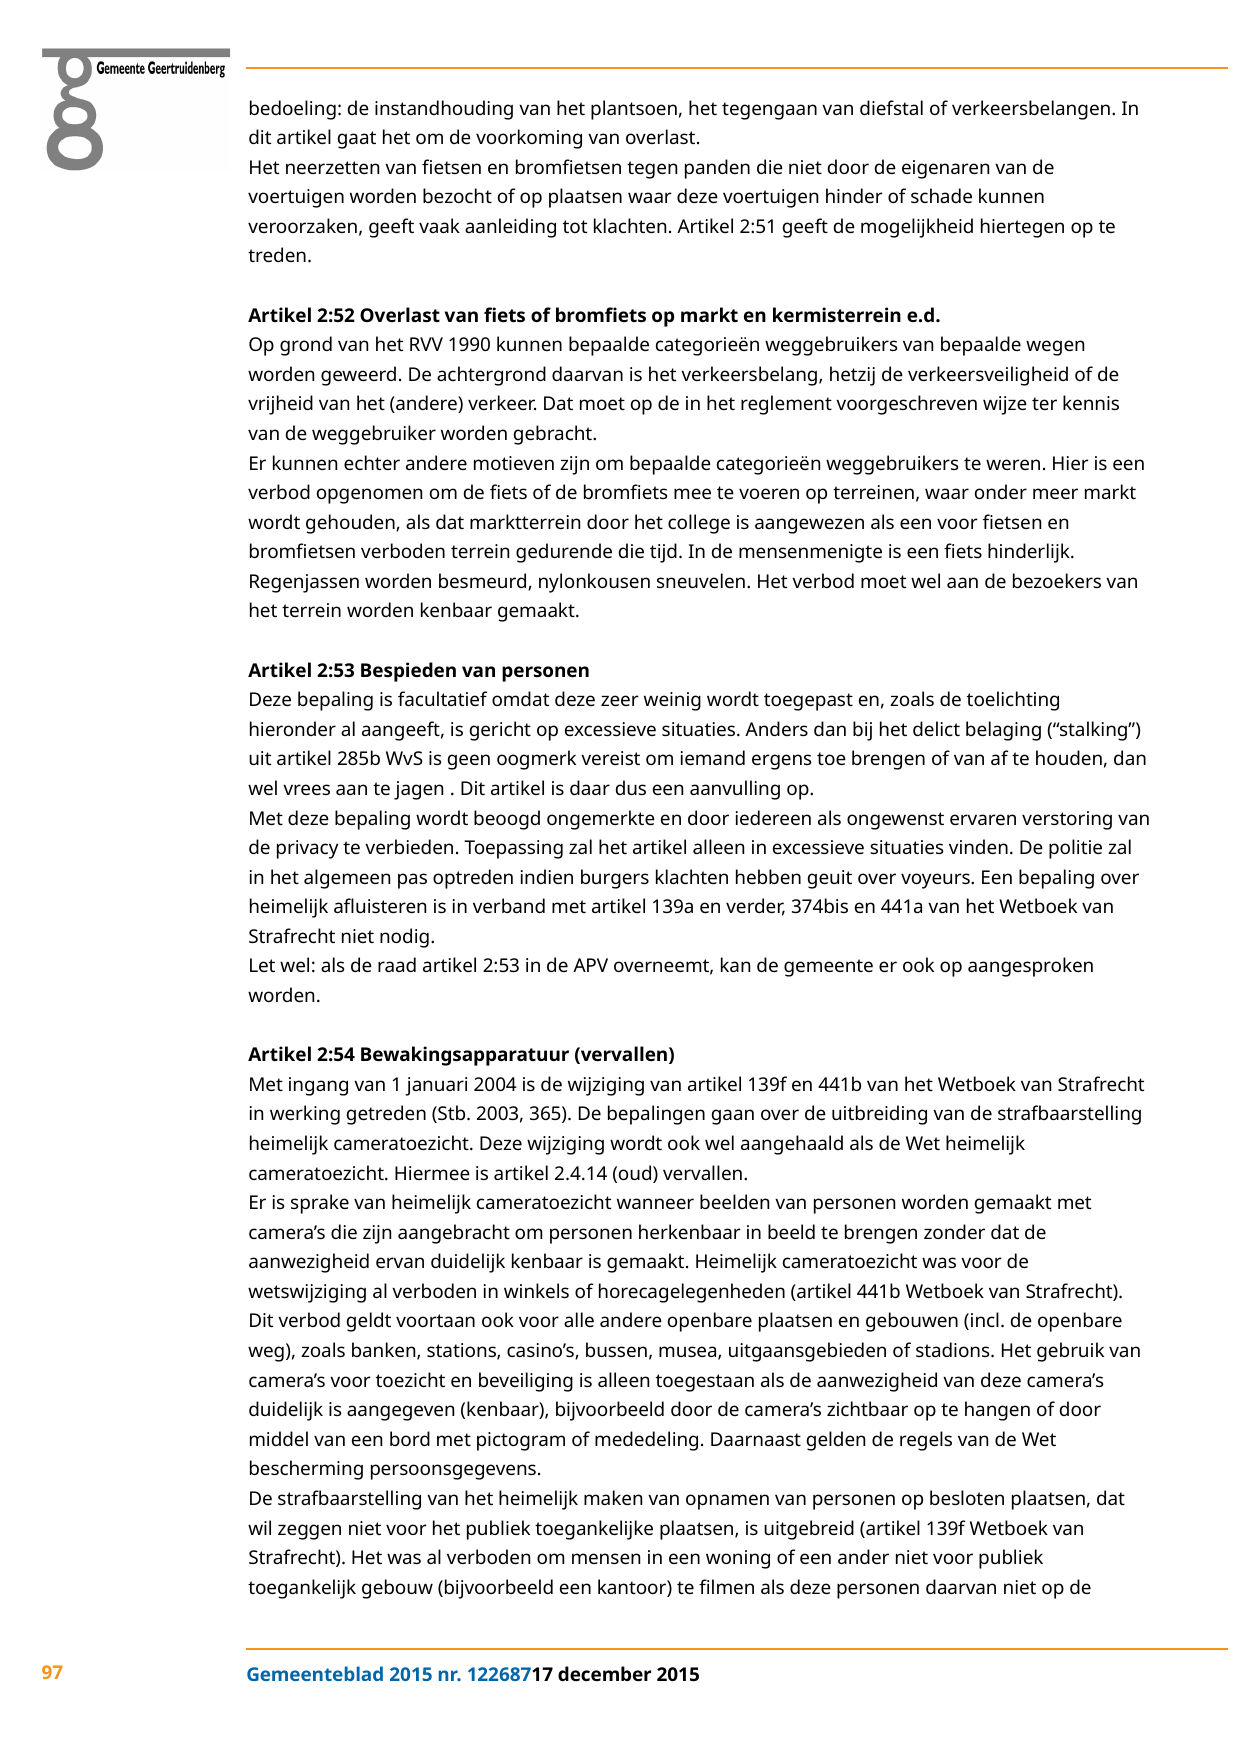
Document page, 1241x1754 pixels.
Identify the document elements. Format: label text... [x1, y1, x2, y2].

text Artikel 2:52 Overlast van fiets of bromfiets op markt en kermisterrein e.d. [248, 302, 1152, 328]
text Het neerzetten van fietsen en bromfietsen tegen panden die niet door de eigenaren van de voertuigen worden bezocht of op plaatsen waar deze voertuigen hinder of schade kunnen veroorzaken, geeft vaak aanleiding tot klachten. Artikel 2:51 geeft de mogelijkheid hiertegen op te treden. [248, 154, 1152, 268]
text Artikel 2:53 Bespieden van personen [248, 657, 1152, 683]
text Met ingang van 1 januari 2004 is de wijziging van artikel 139f en 441b van het Wetboek van Strafrecht in werking getreden (Stb. 2003, 365). De bepalingen gaan over de uitbreiding van de strafbaarstelling heimelijk cameratoezicht. Deze wijziging wordt ook wel aangehaald als de Wet heimelijk cameratoezicht. Hiermee is artikel 2.4.14 (oud) vervallen. [248, 1071, 1152, 1186]
text Met deze bepaling wordt beoogd ongemerkte en door iedereen als ongewenst ervaren verstoring van de privacy te verbieden. Toepassing zal het artikel alleen in excessieve situaties vinden. De politie zal in het algemeen pas optreden indien burgers klachten hebben geuit over voyeurs. Een bepaling over heimelijk afluisteren is in verband met artikel 139a en verder, 374bis en 441a van het Wetboek van Strafrecht niet nodig. [248, 805, 1152, 949]
text Let wel: als de raad artikel 2:53 in de APV overneemt, kan de gemeente er ook op aangesproken worden. [248, 953, 1152, 1008]
picture [41, 47, 231, 172]
text bedoeling: de instandhouding van het plantsoen, het tegengaan van diefstal of verkeersbelangen. In dit artikel gaat het om de voorkoming van overlast. [248, 95, 1152, 150]
text De strafbaarstelling van het heimelijk maken van opnamen van personen op besloten plaatsen, dat wil zeggen niet voor het publiek toegankelijke plaatsen, is uitgebreid (artikel 139f Wetboek van Strafrecht). Het was al verboden om mensen in een woning of een ander niet voor publiek toegankelijk gebouw (bijvoorbeeld een kantoor) te filmen als deze personen daarvan niet op de [248, 1485, 1152, 1600]
text Er kunnen echter andere motieven zijn om bepaalde categorieën weggebruikers te weren. Hier is een verbod opgenomen om de fiets of de bromfiets mee te voeren op terreinen, waar onder meer markt wordt gehouden, als dat marktterrein door het college is aangewezen als een voor fietsen en bromfietsen verboden terrein gedurende die tijd. In de mensenmenigte is een fiets hinderlijk. Regenjassen worden besmeurd, nylonkousen sneuvelen. Het verbod moet wel aan de bezoekers van het terrein worden kenbaar gemaakt. [248, 450, 1152, 623]
text Er is sprake van heimelijk cameratoezicht wanneer beelden van personen worden gemaakt met camera’s die zijn aangebracht om personen herkenbaar in beeld te brengen zonder dat de aanwezigheid ervan duidelijk kenbaar is gemaakt. Heimelijk cameratoezicht was voor de wetswijziging al verboden in winkels of horecagelegenheden (artikel 441b Wetboek van Strafrecht). Dit verbod geldt voortaan ook voor alle andere openbare plaatsen en gebouwen (incl. de openbare weg), zoals banken, stations, casino’s, bussen, musea, uitgaansgebieden of stadions. Het gebruik van camera’s voor toezicht en beveiliging is alleen toegestaan als de aanwezigheid van deze camera’s duidelijk is aangegeven (kenbaar), bijvoorbeeld door de camera’s zichtbaar op te hangen of door middel van een bord met pictogram of mededeling. Daarnaast gelden de regels van de Wet bescherming persoonsgegevens. [248, 1189, 1152, 1481]
text Artikel 2:54 Bewakingsapparatuur (vervallen) [248, 1041, 1152, 1067]
text Op grond van het RVV 1990 kunnen bepaalde categorieën weggebruikers van bepaalde wegen worden geweerd. De achtergrond daarvan is het verkeersbelang, hetzij de verkeersveiligheid of de vrijheid van het (andere) verkeer. Dat moet op de in het reglement voorgeschreven wijze ter kennis van de weggebruiker worden gebracht. [248, 331, 1152, 446]
text Deze bepaling is facultatief omdat deze zeer weinig wordt toegepast en, zoals de toelichting hieronder al aangeeft, is gericht op excessieve situaties. Anders dan bij het delict belaging (“stalking”) uit artikel 285b WvS is geen oogmerk vereist om iemand ergens toe brengen of van af te houden, dan wel vrees aan te jagen . Dit artikel is daar dus een aanvulling op. [248, 686, 1152, 801]
